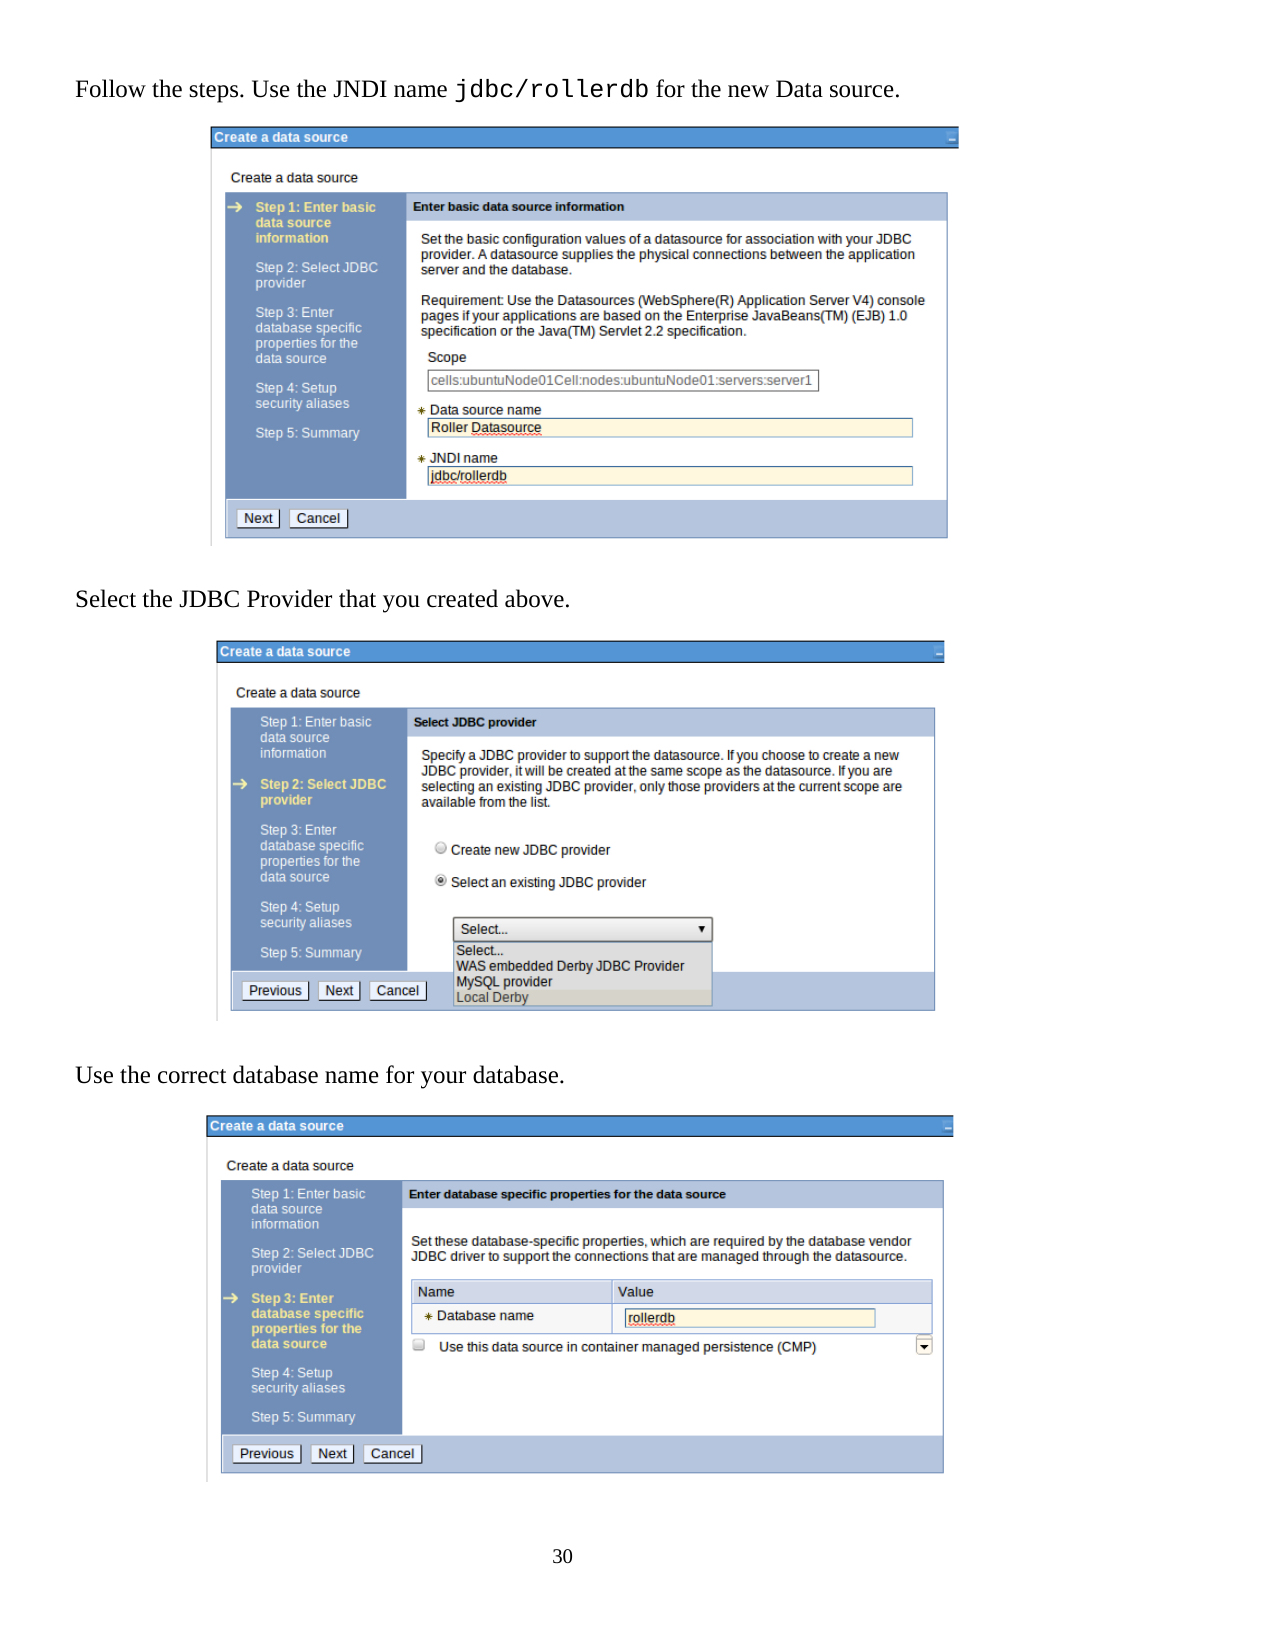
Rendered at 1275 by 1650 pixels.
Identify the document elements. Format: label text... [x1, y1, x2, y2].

picture [210, 634, 945, 1021]
text Select the JDBC Provider that you created above. [75, 586, 1200, 613]
picture [204, 120, 959, 546]
text Follow the steps. Use the JNDI name jdbc/rollerdb for the new Data source. [75, 75, 1200, 105]
text Use the correct database name for your database. [75, 1061, 1200, 1089]
picture [202, 1111, 954, 1482]
